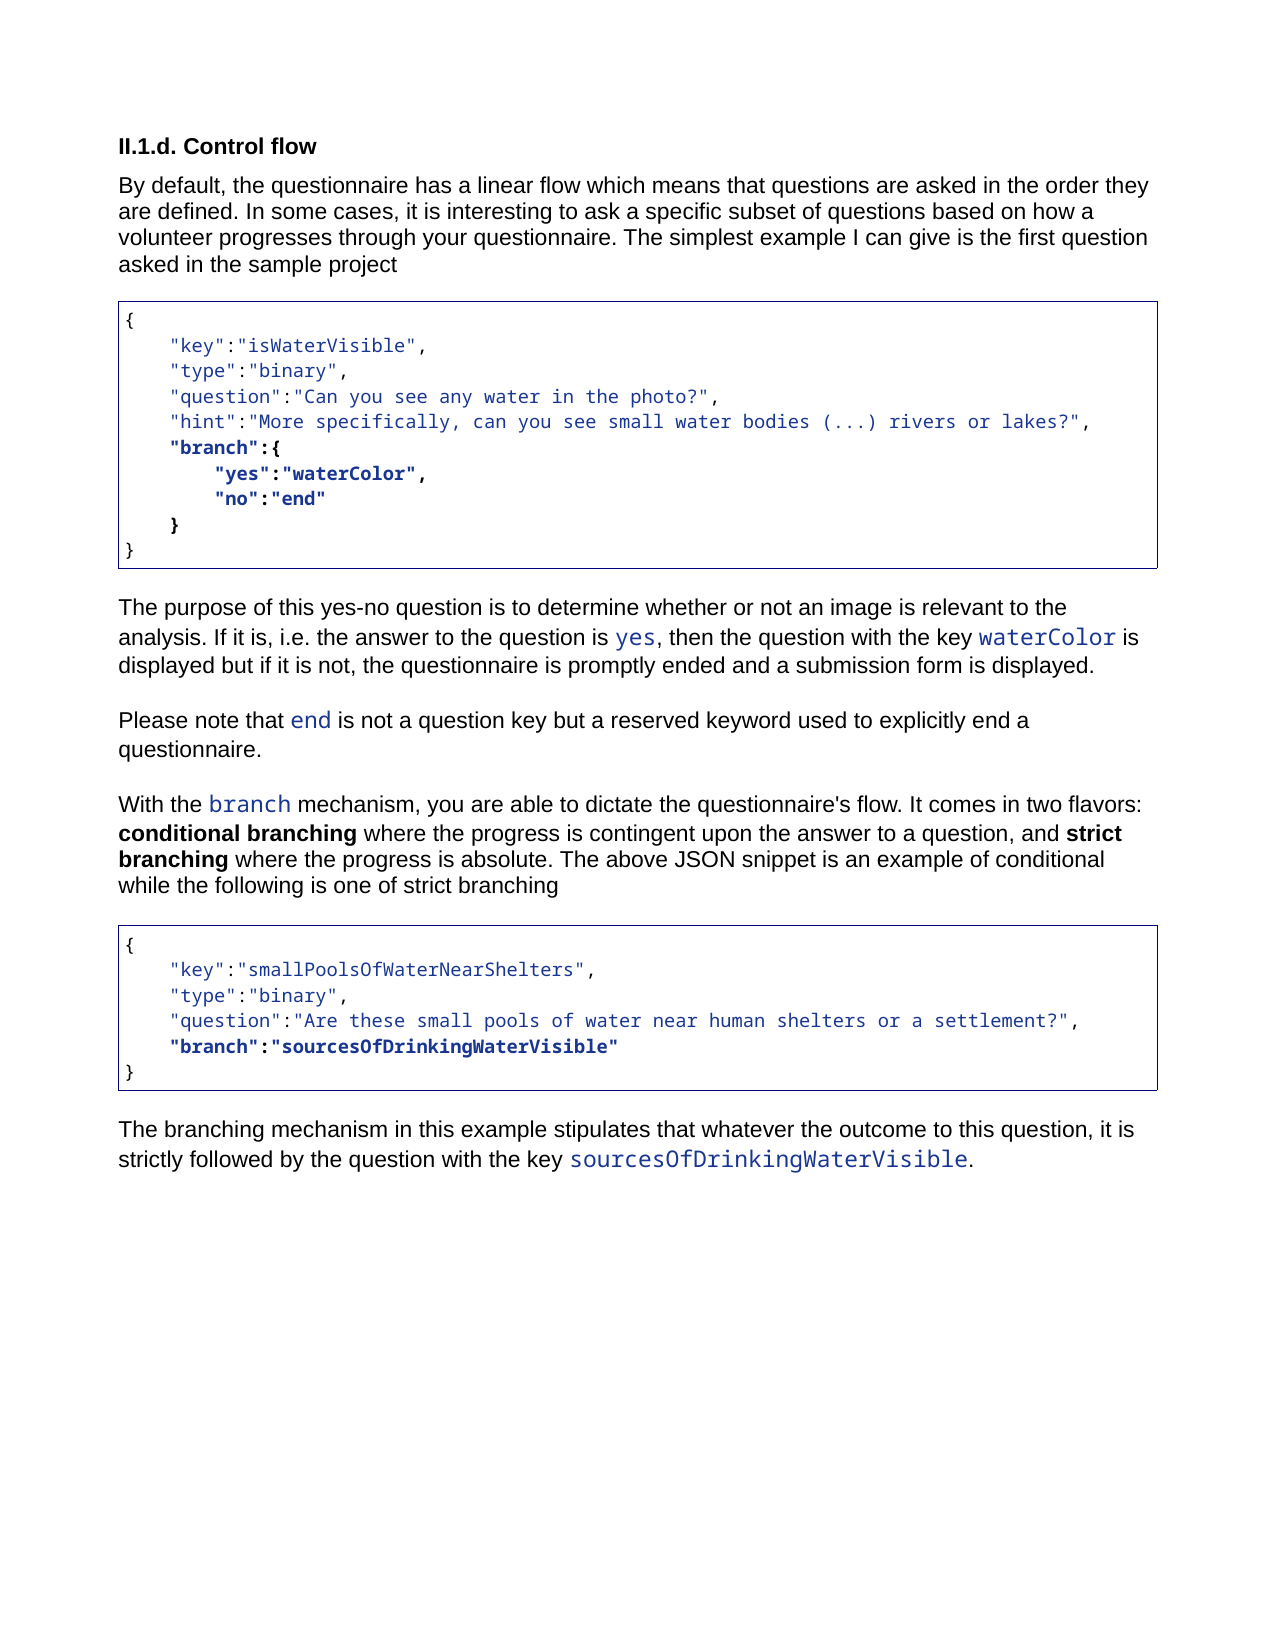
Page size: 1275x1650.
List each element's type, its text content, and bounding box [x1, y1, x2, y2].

text Please note that end is not a question key but a reserved keyword used to explicitly end a questionnaire. [118, 704, 1157, 762]
text The purpose of this yes-no question is to determine whether or not an image is relevant to the analysis. If it is, i.e. the answer to the question is yes, then the question with the key waterColor is displayed but if it is not, the questionnaire is promptly ended and a submission form is displayed. [118, 594, 1157, 678]
table_header { "key":"isWaterVisible", "type":"binary", "question":"Can you see any water in the photo?", "hint":"More specifically, can you see small water bodies (...) rivers or lakes?", "branch":{ "yes":"waterColor", "no":"end" } } [119, 302, 1157, 568]
subtitle II.1.d. Control flow [118, 133, 1157, 159]
table_header { "key":"smallPoolsOfWaterNearShelters", "type":"binary", "question":"Are these small pools of water near human shelters or a settlement?", "branch":"sourcesOfDrinkingWaterVisible" } [119, 926, 1157, 1090]
text With the branch mechanism, you are able to dictate the questionnaire's flow. It comes in two flavors: conditional branching where the progress is contingent upon the answer to a question, and strict branching where the progress is absolute. The above JSON snippet is an example of conditional while the following is one of strict branching [118, 788, 1157, 899]
text The branching mechanism in this example stipulates that whatever the outcome to this question, it is strictly followed by the question with the key sourcesOfDrinkingWaterVisible. [118, 1116, 1157, 1174]
text By default, the questionnaire has a linear flow which means that questions are asked in the order they are defined. In some cases, it is interesting to ask a specific subset of questions based on how a volunteer progresses through your questionnaire. The simplest example I can give is the first question asked in the sample project [118, 172, 1157, 277]
